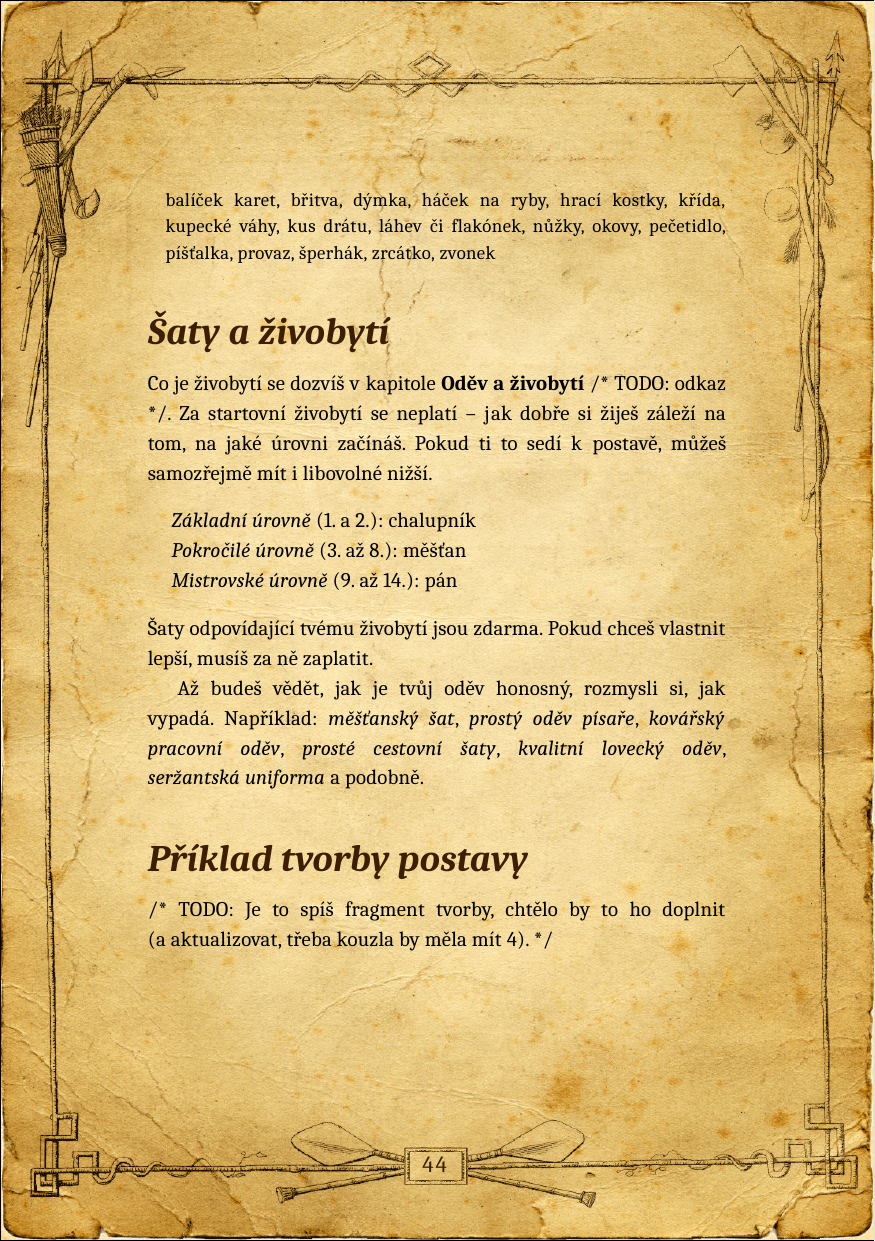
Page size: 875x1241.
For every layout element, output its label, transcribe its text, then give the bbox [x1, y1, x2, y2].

subtitle Příklad tvorby postavy [148, 837, 726, 880]
text Šaty odpovídající tvému živobytí jsou zdarma. Pokud chceš vlastnit lepší, musíš za ně zaplatit. Až budeš vědět, jak je tvůj oděv honosný, rozmysli si, jak vypadá. Například: měšťanský šat, prostý oděv písaře, kovářský pracovní oděv, prosté cestovní šaty, kvalitní lovecký oděv, seržantská uniforma a⁠ podobně. [148, 617, 726, 790]
text Pokročilé úrovně (3. až 8.): měšťan [171, 539, 726, 563]
subtitle Šaty a⁠ živobytí [148, 311, 726, 354]
text Mistrovské úrovně (9. až 14.): pán [171, 569, 726, 593]
text balíček karet, břitva, dýmka, háček na ryby, hrací kostky, křída, kupecké váhy, kus drátu, láhev či flakónek, nůžky, okovy, pečetidlo, píšťalka, provaz, šperhák, zrcátko, zvonek [165, 189, 726, 264]
text /* TODO: Je to spíš fragment tvorby, chtělo by to ho doplnit (a⁠ aktualizovat, třeba kouzla by měla mít 4). */ [148, 898, 726, 952]
text Co je živobytí se dozvíš v⁠ kapitole Oděv a⁠ živobytí /* TODO: odkaz */. Za startovní živobytí se neplatí – jak dobře si žiješ záleží na tom, na jaké úrovni začínáš. Pokud ti to sedí k⁠ postavě, můžeš samozřejmě mít i⁠ libovolné nižší. [148, 372, 726, 486]
text Základní úrovně (1. a⁠ 2.): chalupník [171, 509, 726, 533]
picture [1, 1, 874, 1240]
